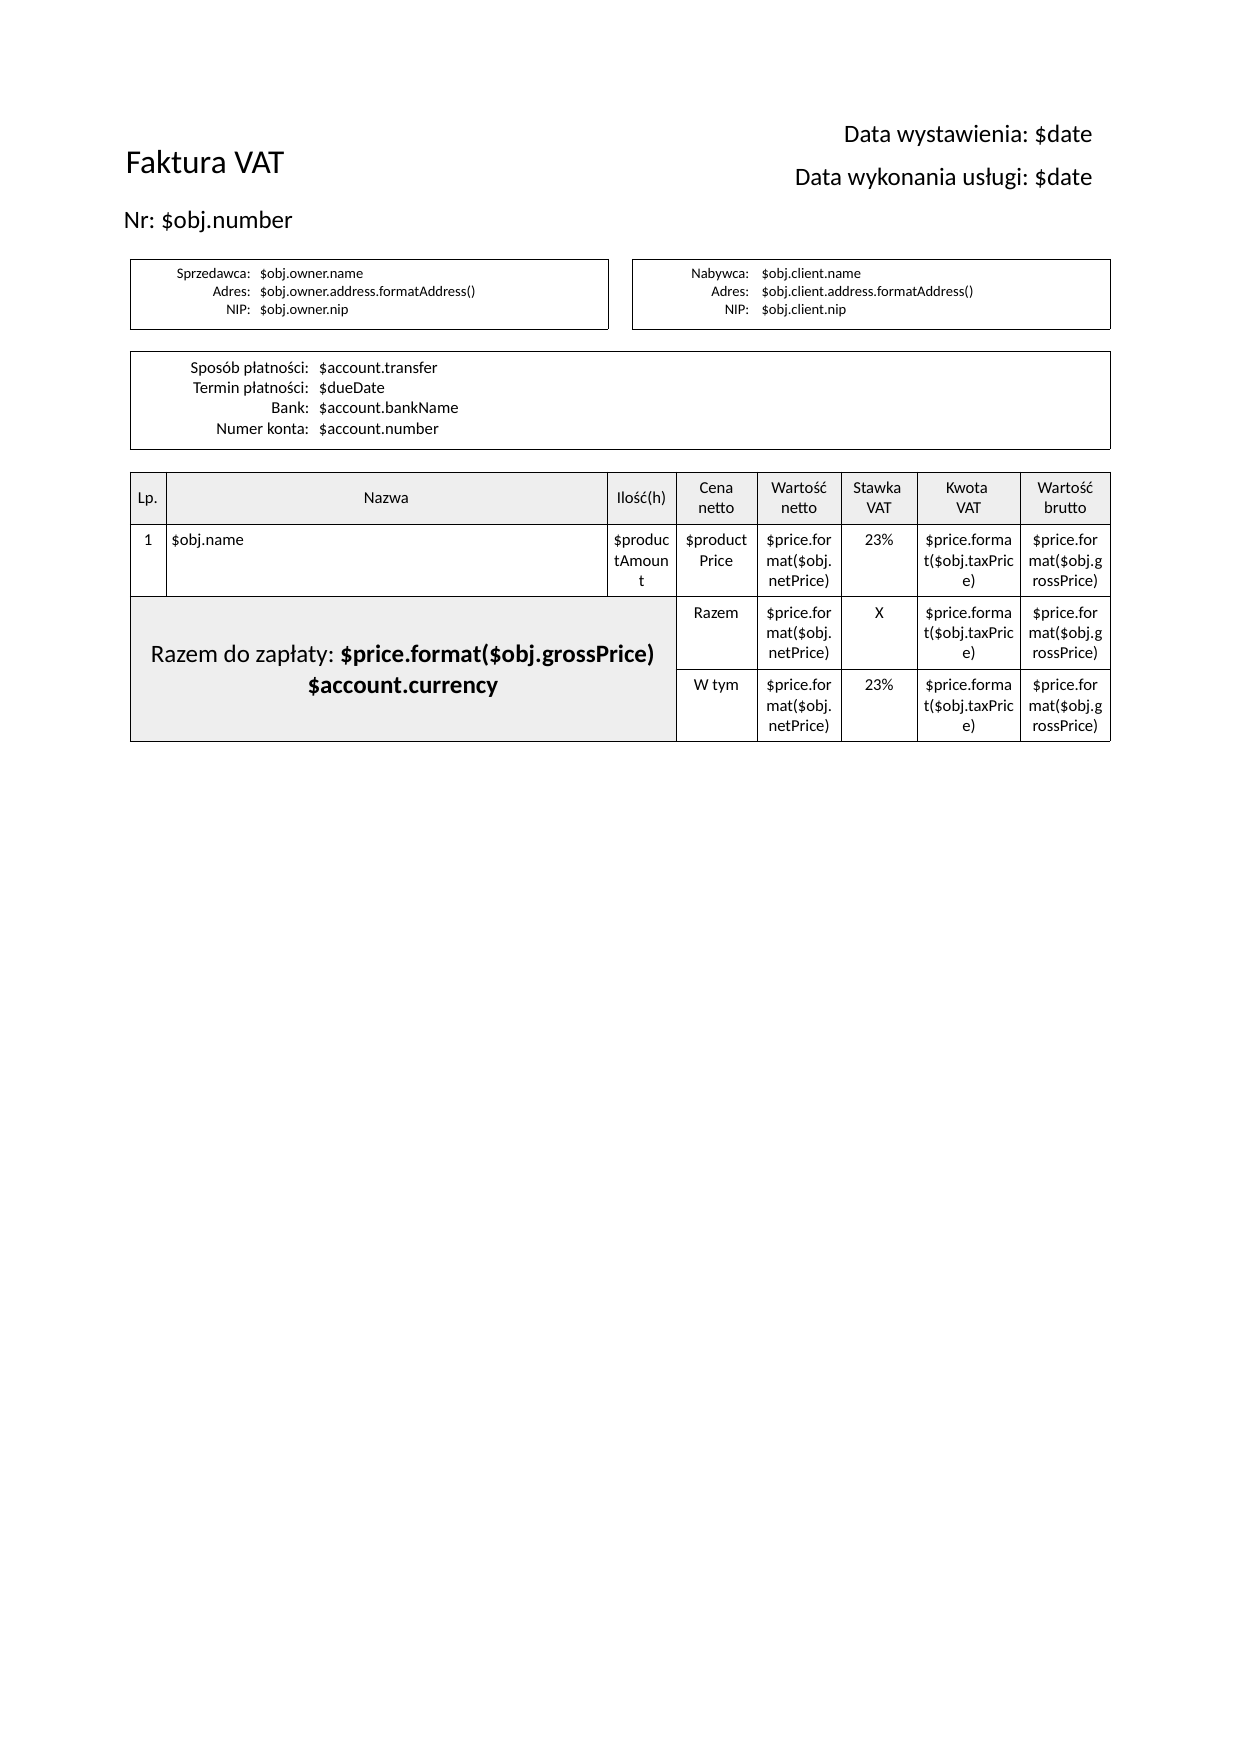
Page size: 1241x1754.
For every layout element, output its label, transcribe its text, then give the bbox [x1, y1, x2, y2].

table_cell $productAmount [608, 525, 676, 596]
table_cell W tym [677, 670, 757, 741]
table_cell [118, 340, 1122, 460]
table_header [131, 260, 608, 329]
table_header [118, 460, 1122, 752]
text Nr: $obj.number [118, 204, 1122, 235]
table_cell $price.format($obj.taxPrice) [918, 525, 1020, 596]
table_header Stawka VAT [842, 473, 917, 524]
table_cell $price.format($obj.taxPrice) [918, 597, 1020, 669]
table_cell [313, 398, 319, 418]
table_cell [313, 378, 319, 398]
table_cell $account.number [319, 418, 1104, 438]
table_cell $dueDate [319, 378, 1104, 398]
table_header Faktura VAT [118, 118, 387, 204]
table_header [313, 357, 319, 377]
table_header Data wystawienia: $date [387, 118, 1092, 161]
table_cell $obj.owner.nip [260, 300, 602, 318]
table_header Lp. [131, 473, 166, 524]
table_cell [756, 283, 761, 300]
table_header Sposób płatności: [136, 357, 313, 377]
table_cell X [842, 597, 917, 669]
table_cell $productPrice [677, 525, 757, 596]
table_cell NIP: [136, 300, 254, 318]
table_cell $price.format($obj.taxPrice) [918, 670, 1020, 741]
table_cell Adres: [638, 283, 756, 300]
table_cell [118, 752, 1122, 757]
table_cell $obj.client.nip [761, 300, 1104, 318]
table_header Nabywca: [638, 265, 756, 283]
table_cell [313, 418, 319, 438]
table_header Wartość brutto [1021, 473, 1110, 524]
table_cell 1 [131, 525, 166, 596]
table_cell $account.bankName [319, 398, 1104, 418]
table_header $obj.owner.name [260, 265, 602, 283]
table_header Wartość netto [758, 473, 841, 524]
table_cell Bank: [136, 398, 313, 418]
table_header [756, 265, 761, 283]
table_header [1093, 118, 1122, 161]
table_cell Numer konta: [136, 418, 313, 438]
table_cell 23% [842, 670, 917, 741]
table_cell $price.format($obj.netPrice) [758, 597, 841, 669]
table_header Kwota VAT [918, 473, 1020, 524]
table_cell [254, 283, 259, 300]
table_cell Razem [677, 597, 757, 669]
table_cell 23% [842, 525, 917, 596]
table_cell [254, 300, 259, 318]
table_header [254, 265, 259, 283]
table_cell $obj.client.address.formatAddress() [761, 283, 1104, 300]
table_header [118, 247, 620, 339]
table_header Sprzedawca: [136, 265, 254, 283]
table_cell Razem do zapłaty: $price.format($obj.grossPrice) $account.currency [131, 597, 676, 741]
table_cell [1093, 161, 1122, 204]
table_header [620, 247, 1122, 339]
table_cell NIP: [638, 300, 756, 318]
table_cell [756, 300, 761, 318]
table_header [633, 260, 1110, 329]
table_cell Data wykonania usługi: $date [387, 161, 1092, 204]
table_header Cena netto [677, 473, 757, 524]
table_cell Termin płatności: [136, 378, 313, 398]
table_cell Adres: [136, 283, 254, 300]
table_cell $price.format($obj.grossPrice) [1021, 525, 1110, 596]
table_header [131, 352, 1110, 449]
table_header $account.transfer [319, 357, 1104, 377]
table_cell $price.format($obj.netPrice) [758, 670, 841, 741]
table_header Nazwa [167, 473, 607, 524]
table_header $obj.client.name [761, 265, 1104, 283]
table_cell $price.format($obj.grossPrice) [1021, 670, 1110, 741]
table_cell $price.format($obj.grossPrice) [1021, 597, 1110, 669]
table_cell $price.format($obj.netPrice) [758, 525, 841, 596]
table_cell $obj.name [167, 525, 607, 596]
table_header Ilość(h) [608, 473, 676, 524]
table_cell $obj.owner.address.formatAddress() [260, 283, 602, 300]
